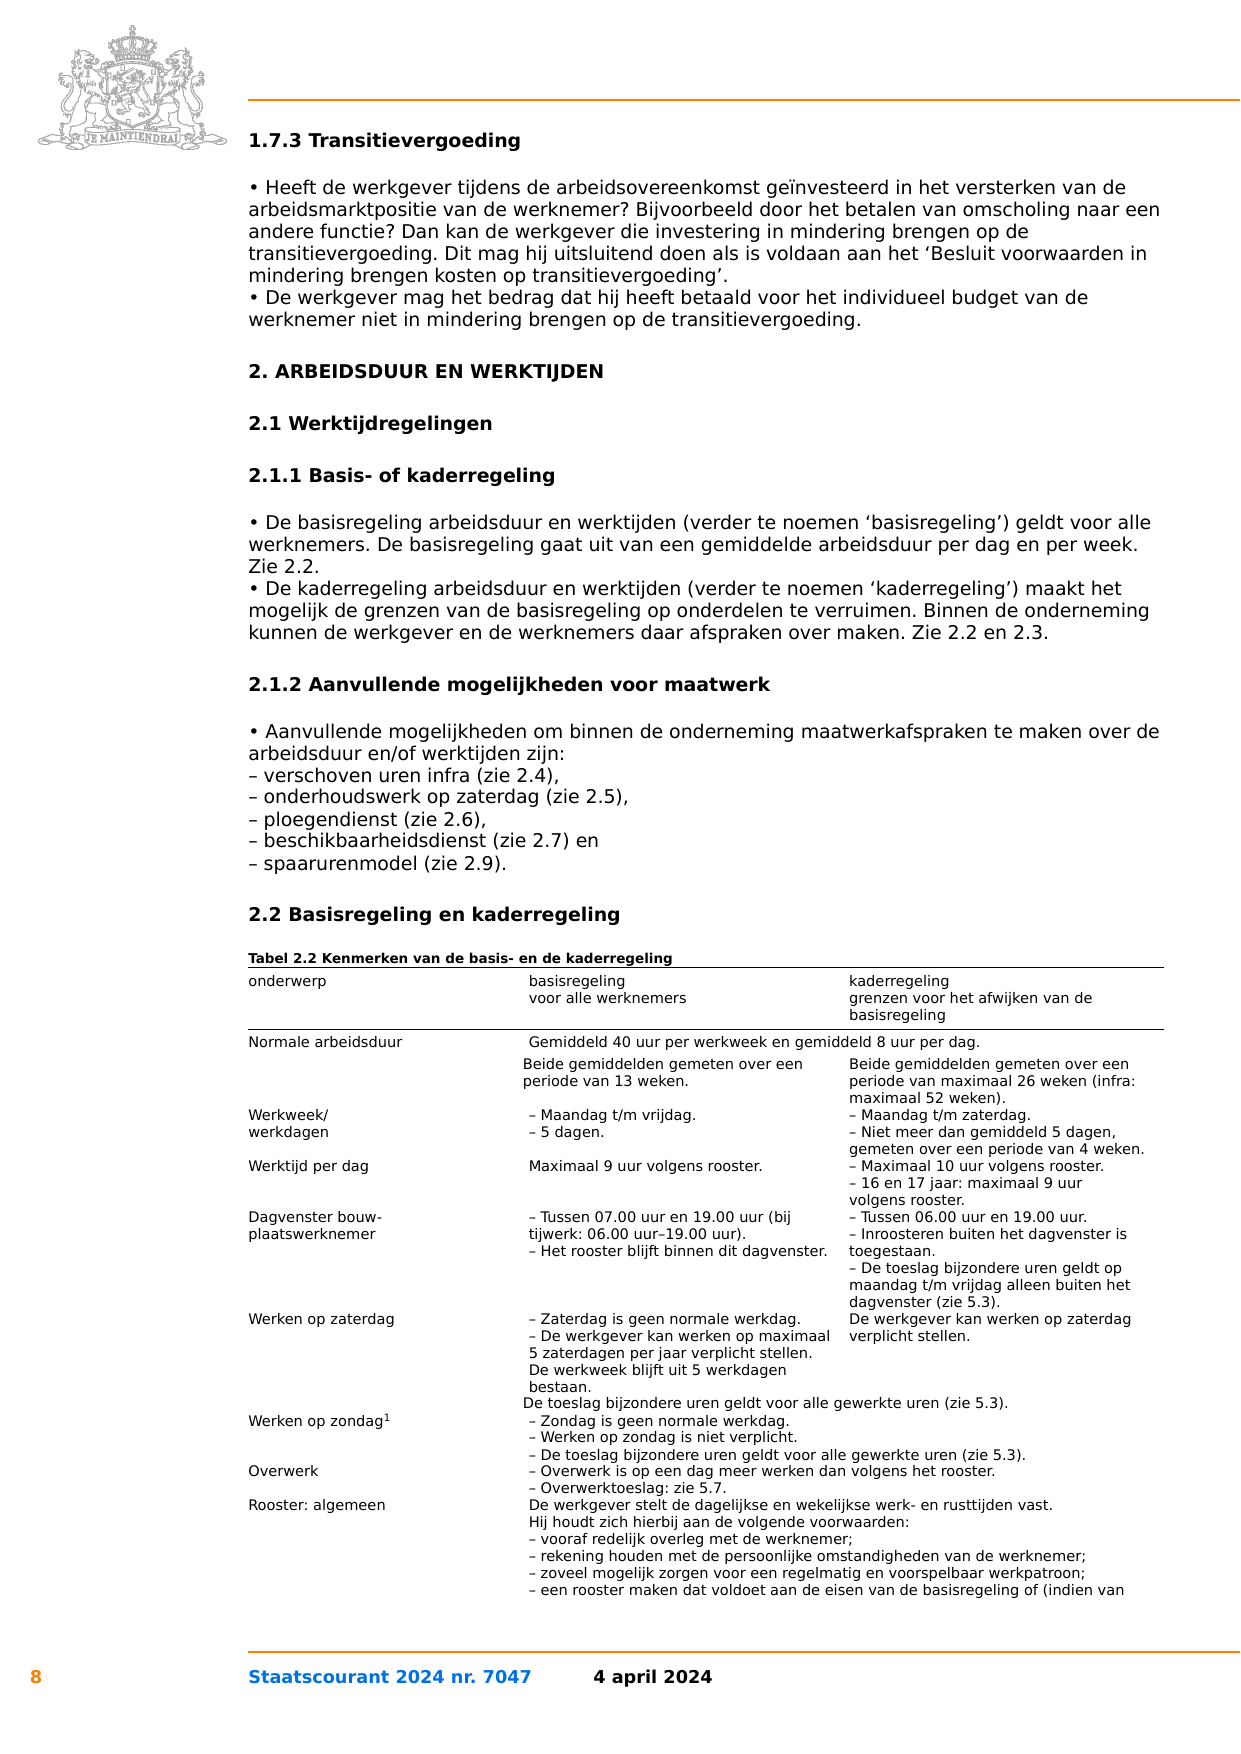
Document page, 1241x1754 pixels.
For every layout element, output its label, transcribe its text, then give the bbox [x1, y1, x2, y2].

table_cell – Maximaal 10 uur volgens rooster. – 16 en 17 jaar: maximaal 9 uur volgens rooster. [843, 1158, 1163, 1209]
table_cell – Zondag is geen normale werkdag. – Werken op zondag is niet verplicht. – De toeslag bijzondere uren geldt voor alle gewerkte uren (zie 5.3). [523, 1413, 1163, 1463]
table_cell Werken op zaterdag [248, 1311, 523, 1412]
table_cell kaderregeling grenzen voor het afwijken van de basisregeling [843, 968, 1163, 1028]
text – spaarurenmodel (zie 2.9). [248, 852, 1163, 874]
subtitle 2.1 Werktijdregelingen [248, 413, 1163, 435]
table_cell Normale arbeidsduur [248, 1030, 523, 1107]
table_cell – Maandag t/m zaterdag. – Niet meer dan gemiddeld 5 dagen, gemeten over een periode van 4 weken. [843, 1107, 1163, 1158]
table_cell Werken op zondag1 [248, 1413, 523, 1463]
text • De kaderregeling arbeidsduur en werktijden (verder te noemen ‘kaderregeling’) maakt het mogelijk de grenzen van de basisregeling op onderdelen te verruimen. Binnen de onderneming kunnen de werkgever en de werknemers daar afspraken over maken. Zie 2.2 en 2.3. [248, 578, 1163, 643]
table_cell Dagvenster bouw- plaatswerknemer [248, 1209, 523, 1311]
table_cell Overwerk [248, 1463, 523, 1497]
text – ploegendienst (zie 2.6), [248, 808, 1163, 830]
table_cell – Overwerk is op een dag meer werken dan volgens het rooster. – Overwerktoeslag: zie 5.7. [523, 1463, 1163, 1497]
subtitle 2.1.1 Basis- of kaderregeling [248, 465, 1163, 487]
table_cell Maximaal 9 uur volgens rooster. [523, 1158, 843, 1209]
subtitle 2.1.2 Aanvullende mogelijkheden voor maatwerk [248, 673, 1163, 696]
table_header Tabel 2.2 Kenmerken van de basis- en de kaderregeling [248, 951, 1163, 967]
table_cell Gemiddeld 40 uur per werkweek en gemiddeld 8 uur per dag. [523, 1030, 1163, 1051]
text – beschikbaarheidsdienst (zie 2.7) en [248, 830, 1163, 852]
table_cell Rooster: algemeen [248, 1497, 523, 1599]
table_cell Beide gemiddelden gemeten over een periode van maximaal 26 weken (infra: maximaal 52 weken). [843, 1051, 1163, 1107]
subtitle 1.7.3 Transitievergoeding [248, 130, 1163, 152]
subtitle 2. ARBEIDSDUUR EN WERKTIJDEN [248, 361, 1163, 383]
table_cell De werkgever stelt de dagelijkse en wekelijkse werk- en rusttijden vast. Hij houdt zich hierbij aan de volgende voorwaarden: – vooraf redelijk overleg met de werknemer; – rekening houden met de persoonlijke omstandigheden van de werknemer; – zoveel mogelijk zorgen voor een regelmatig en voorspelbaar werkpatroon; – een rooster maken dat voldoet aan de eisen van de basisregeling of (indien van [523, 1497, 1163, 1599]
text • Heeft de werkgever tijdens de arbeidsovereenkomst geïnvesteerd in het versterken van de arbeidsmarktpositie van de werknemer? Bijvoorbeeld door het betalen van omscholing naar een andere functie? Dan kan de werkgever die investering in mindering brengen op de transitievergoeding. Dit mag hij uitsluitend doen als is voldaan aan het ‘Besluit voorwaarden in mindering brengen kosten op transitievergoeding’. [248, 177, 1163, 287]
table_cell Beide gemiddelden gemeten over een periode van 13 weken. [523, 1051, 843, 1107]
text • Aanvullende mogelijkheden om binnen de onderneming maatwerkafspraken te maken over de arbeidsduur en/of werktijden zijn: [248, 721, 1163, 764]
text – verschoven uren infra (zie 2.4), [248, 764, 1163, 786]
text • De werkgever mag het bedrag dat hij heeft betaald voor het individueel budget van de werknemer niet in mindering brengen op de transitievergoeding. [248, 287, 1163, 331]
table_cell De werkgever kan werken op zaterdag verplicht stellen. [843, 1311, 1163, 1395]
table_cell – Tussen 07.00 uur en 19.00 uur (bij tijwerk: 06.00 uur–19.00 uur). – Het rooster blijft binnen dit dagvenster. [523, 1209, 843, 1311]
table_cell – Tussen 06.00 uur en 19.00 uur. – Inroosteren buiten het dagvenster is toegestaan. – De toeslag bijzondere uren geldt op maandag t/m vrijdag alleen buiten het dagvenster (zie 5.3). [843, 1209, 1163, 1311]
table_cell – Zaterdag is geen normale werkdag. – De werkgever kan werken op maximaal 5 zaterdagen per jaar verplicht stellen. De werkweek blijft uit 5 werkdagen bestaan. [523, 1311, 843, 1395]
table_cell – Maandag t/m vrijdag. – 5 dagen. [523, 1107, 843, 1158]
table_cell onderwerp [248, 968, 523, 1028]
picture [38, 25, 227, 150]
subtitle 2.2 Basisregeling en kaderregeling [248, 904, 1163, 926]
table_cell basisregeling voor alle werknemers [523, 968, 843, 1028]
text – onderhoudswerk op zaterdag (zie 2.5), [248, 786, 1163, 808]
table_cell Werkweek/ werkdagen [248, 1107, 523, 1158]
text • De basisregeling arbeidsduur en werktijden (verder te noemen ‘basisregeling’) geldt voor alle werknemers. De basisregeling gaat uit van een gemiddelde arbeidsduur per dag en per week. Zie 2.2. [248, 512, 1163, 578]
table_cell Werktijd per dag [248, 1158, 523, 1209]
table_cell De toeslag bijzondere uren geldt voor alle gewerkte uren (zie 5.3). [523, 1395, 1163, 1412]
